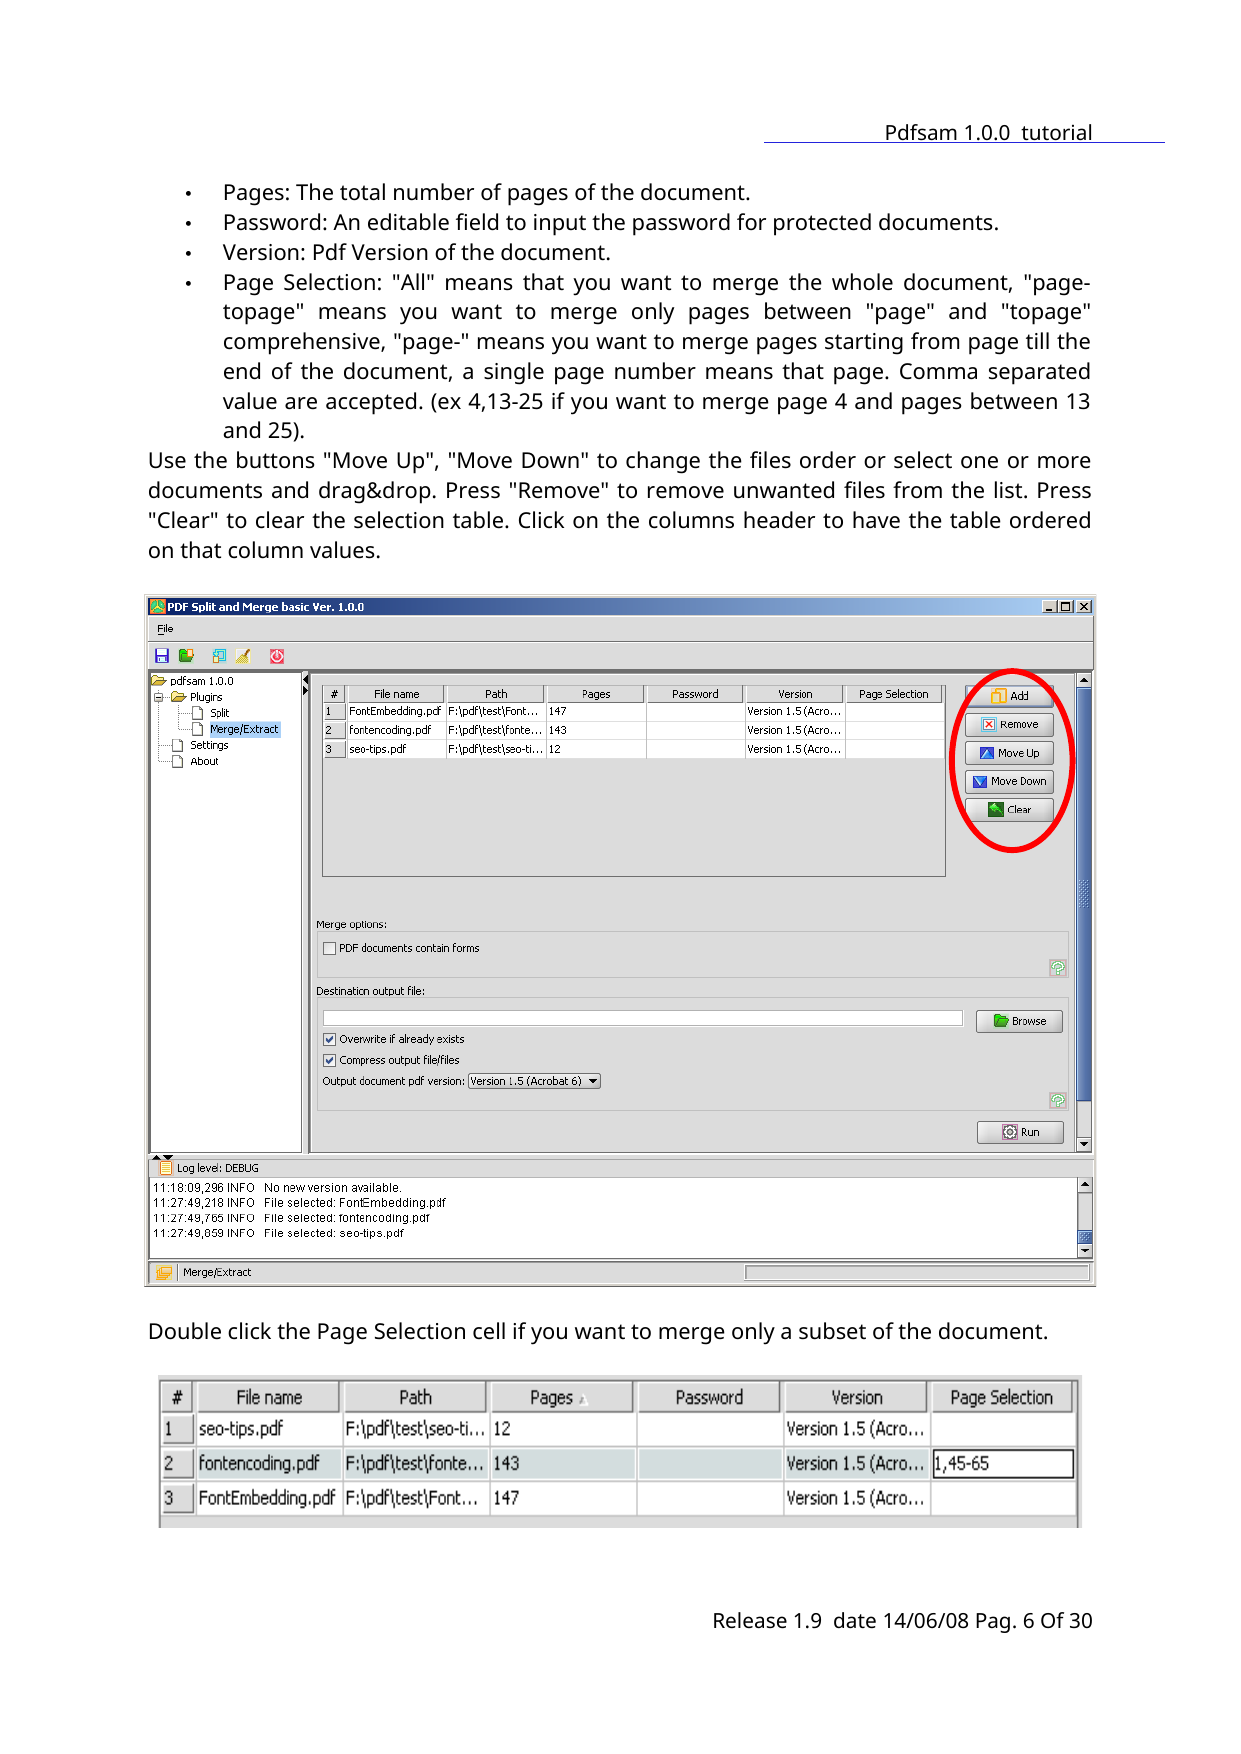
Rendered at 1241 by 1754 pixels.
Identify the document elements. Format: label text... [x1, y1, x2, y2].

text Use the buttons "Move Up", "Move Down" to change the files order or select one or more documents and drag&drop. Press "Remove" to remove unwanted files from the list. Press "Clear" to clear the selection table. Click on the columns header to have the table ordered on that column values. [148, 445, 1093, 564]
list Password: An editable field to input the password for protected documents. [185, 207, 1093, 237]
list Page Selection: "All" means that you want to merge the whole document, "page-topage" means you want to merge only pages between "page" and "topage" comprehensive, "page-" means you want to merge pages starting from page till the end of the document, a single page number means that page. Comma separated value are accepted. (ex 4,13-25 if you want to merge page 4 and pages between 13 and 25). [185, 266, 1093, 445]
picture [144, 594, 1097, 1287]
list Version: Pdf Version of the document. [185, 237, 1093, 266]
list Pages: The total number of pages of the document. [185, 177, 1093, 207]
text Double click the Page Selection cell if you want to merge only a subset of the document. [148, 1316, 1093, 1346]
